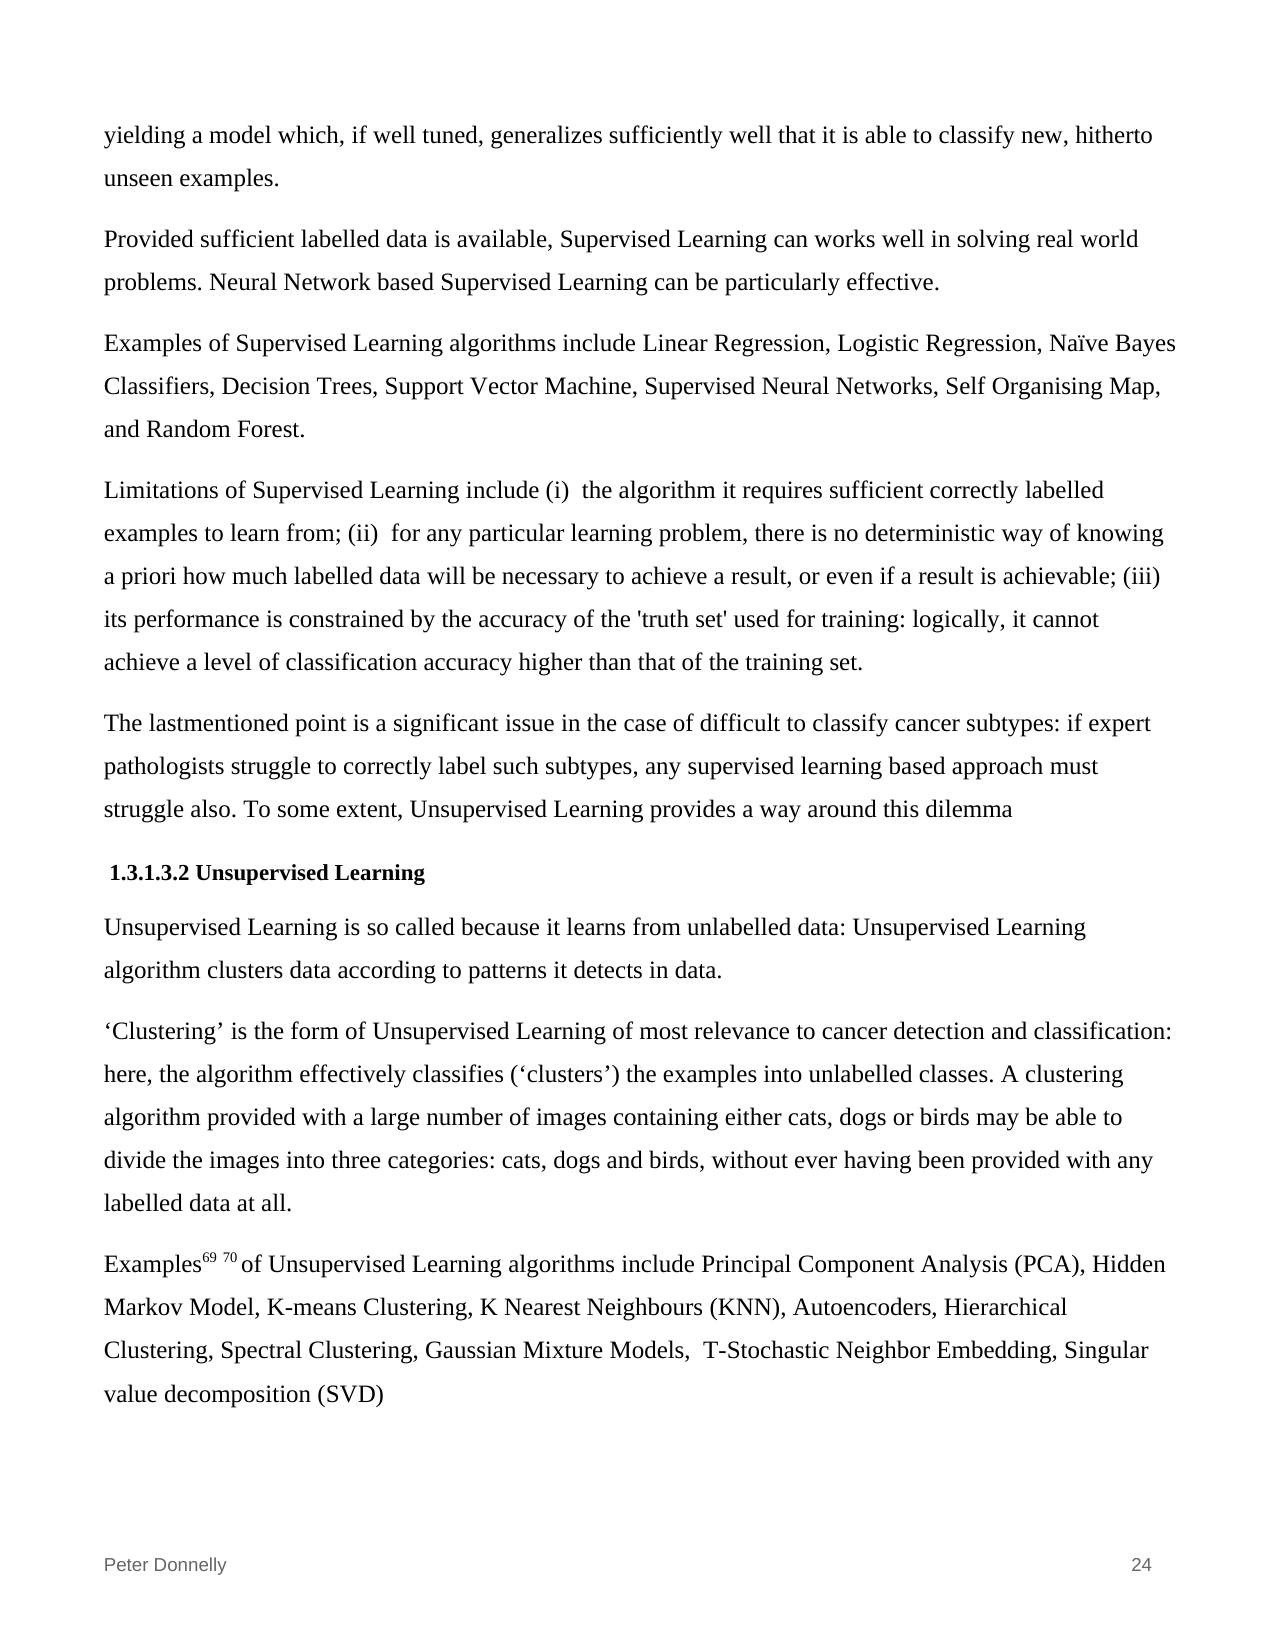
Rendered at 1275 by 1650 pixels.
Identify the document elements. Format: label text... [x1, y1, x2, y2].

subtitle Unsupervised Learning [103, 859, 1181, 885]
text Unsupervised Learning is so called because it learns from unlabelled data: Unsupervised Learning algorithm clusters data according to patterns it detects in data. [103, 912, 1181, 984]
text Limitations of Supervised Learning include (i) the algorithm it requires sufficient correctly labelled examples to learn from; (ii) for any particular learning problem, there is no deterministic way of knowing a priori how much labelled data will be necessary to achieve a result, or even if a result is achievable; (iii) its performance is constrained by the accuracy of the 'truth set' used for training: logically, it cannot achieve a level of classification accuracy higher than that of the training set. [103, 475, 1181, 676]
text The lastmentioned point is a significant issue in the case of difficult to classify cancer subtypes: if expert pathologists struggle to correctly label such subtypes, any supervised learning based approach must struggle also. To some extent, Unsupervised Learning provides a way around this dilemma [103, 708, 1181, 823]
text yielding a model which, if well tuned, generalizes sufficiently well that it is able to classify new, hitherto unseen examples. [103, 120, 1181, 192]
text Provided sufficient labelled data is available, Supervised Learning can works well in solving real world problems. Neural Network based Supervised Learning can be particularly effective. [103, 224, 1181, 296]
text ‘Clustering’ is the form of Unsupervised Learning of most relevance to cancer detection and classification: here, the algorithm effectively classifies (‘clusters’) the examples into unlabelled classes. A clustering algorithm provided with a large number of images containing either cats, dogs or birds may be able to divide the images into three categories: cats, dogs and birds, without ever having been provided with any labelled data at all. [103, 1016, 1181, 1217]
text Examples of Supervised Learning algorithms include Linear Regression, Logistic Regression, Naïve Bayes Classifiers, Decision Trees, Support Vector Machine, Supervised Neural Networks, Self Organising Map, and Random Forest. [103, 328, 1181, 443]
text Examples of Unsupervised Learning algorithms include Principal Component Analysis (PCA), Hidden Markov Model, K-means Clustering, K Nearest Neighbours (KNN), Autoencoders, Hierarchical Clustering, Spectral Clustering, Gaussian Mixture Models, T-Stochastic Neighbor Embedding, Singular value decomposition (SVD) [103, 1249, 1181, 1407]
